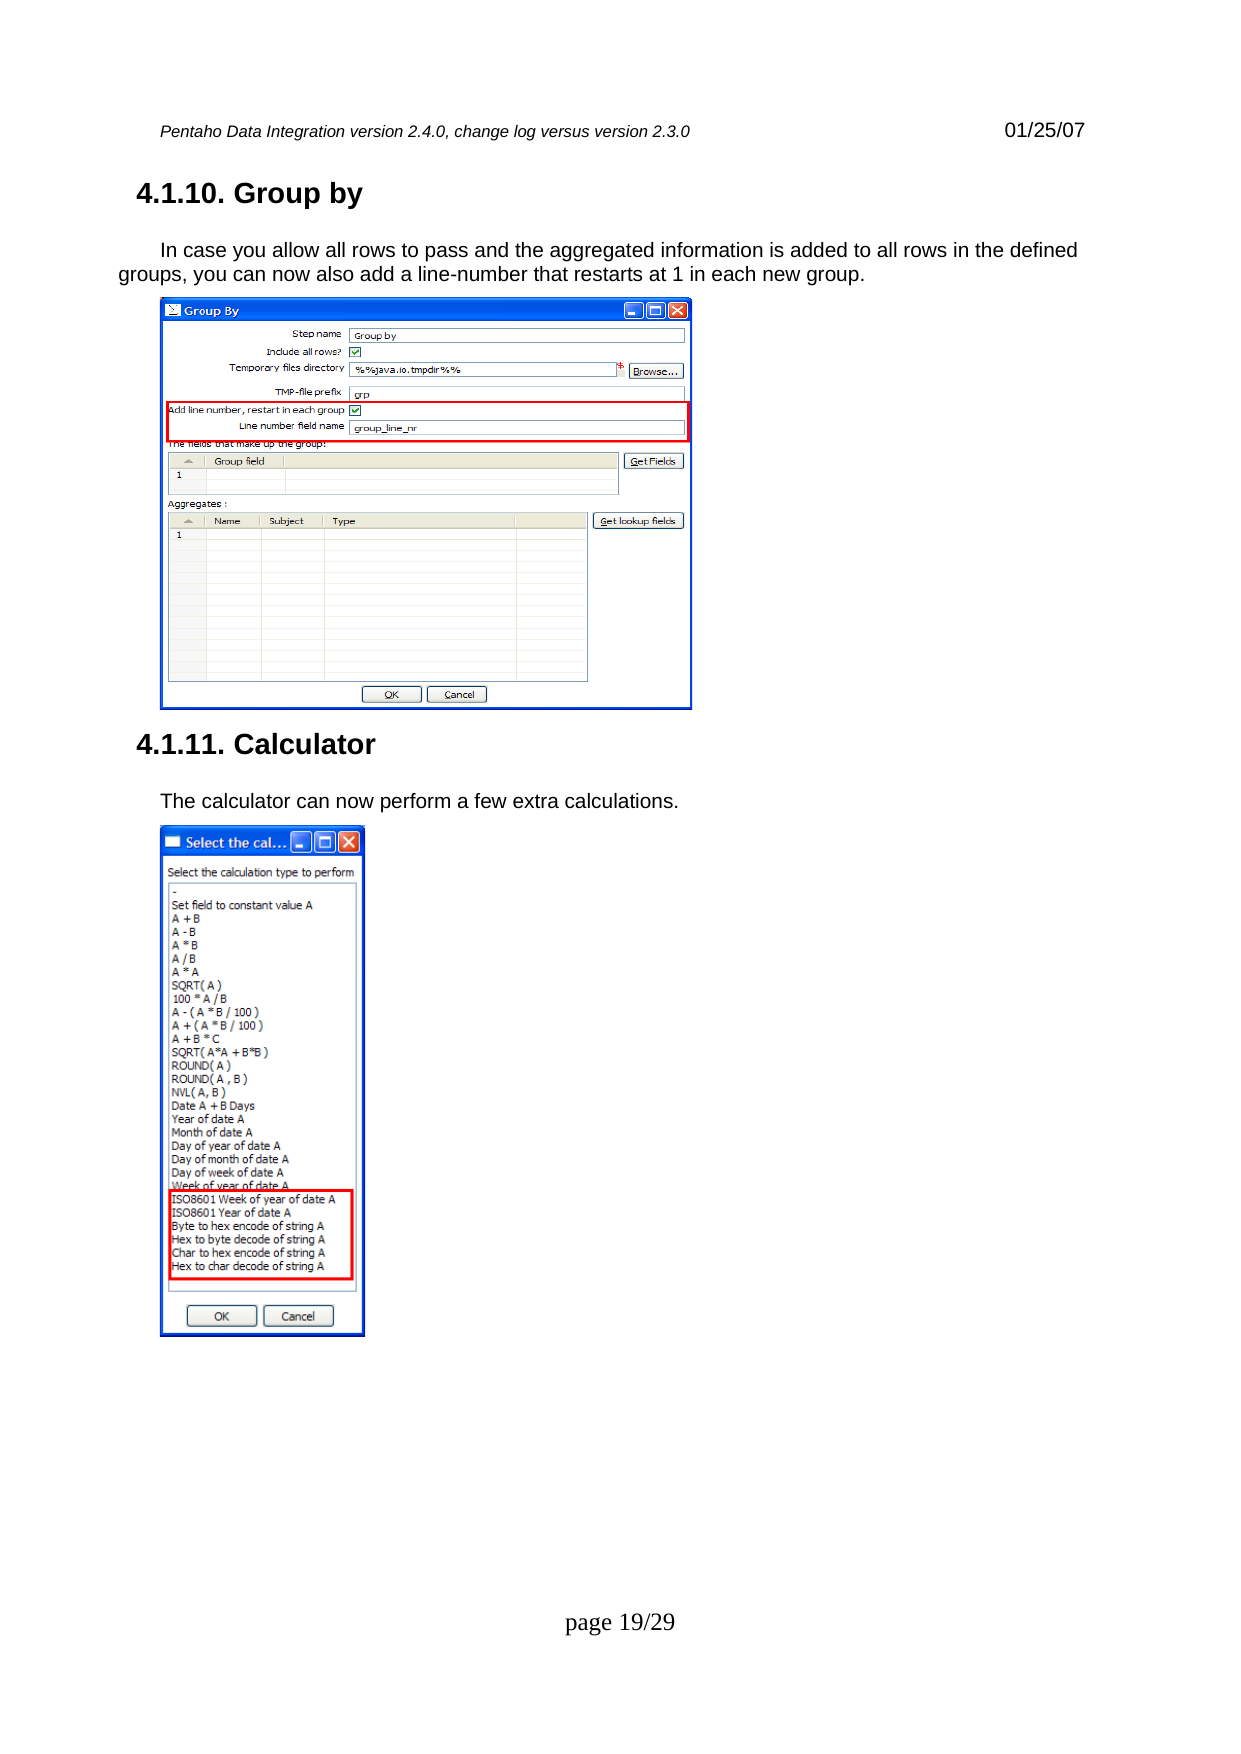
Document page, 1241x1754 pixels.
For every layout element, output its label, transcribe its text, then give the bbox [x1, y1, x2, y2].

subtitle Group by [136, 177, 1122, 209]
text The calculator can now perform a few extra calculations. [118, 790, 1122, 813]
subtitle Calculator [136, 728, 1122, 760]
picture [159, 297, 693, 710]
text In case you allow all rows to pass and the aggregated information is added to all rows in the defined groups, you can now also add a line-number that restarts at 1 in each new group. [118, 239, 1122, 285]
picture [159, 825, 366, 1337]
